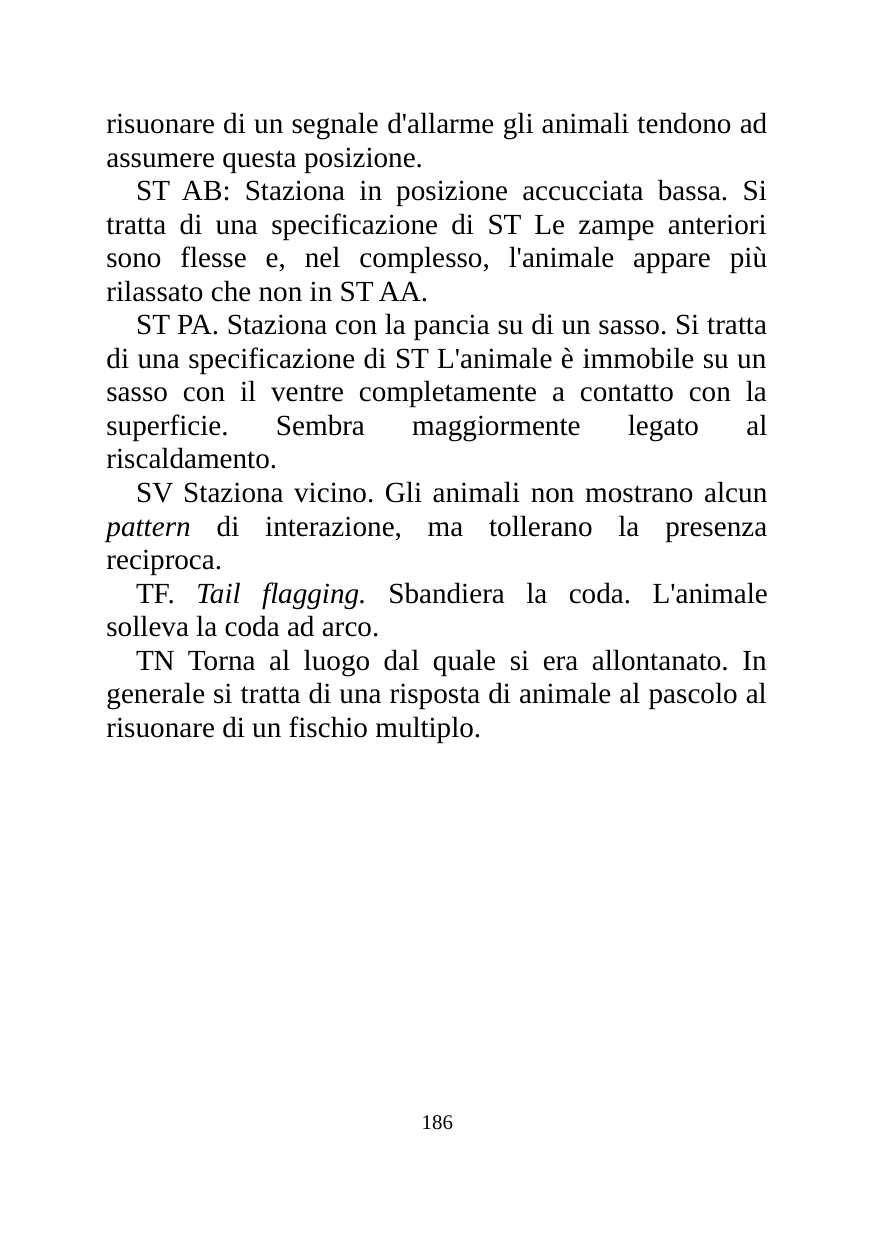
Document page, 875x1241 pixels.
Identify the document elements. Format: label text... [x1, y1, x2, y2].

text ST AB: Staziona in posizione accucciata bassa. Si tratta di una specificazione di ST Le zampe anteriori sono flesse e, nel complesso, l'animale appare più rilassato che non in ST AA. [106, 173, 768, 307]
text TF. Tail flagging. Sbandiera la coda. L'animale solleva la coda ad arco. [106, 576, 768, 643]
text risuonare di un segnale d'allarme gli animali tendono ad assumere questa posizione. [106, 106, 768, 173]
text TN Torna al luogo dal quale si era allontanato. In generale si tratta di una risposta di animale al pascolo al risuonare di un fischio multiplo. [106, 643, 768, 743]
text ST PA. Staziona con la pancia su di un sasso. Si tratta di una specificazione di ST L'animale è immobile su un sasso con il ventre completamente a contatto con la superficie. Sembra maggiormente legato al riscaldamento. [106, 307, 768, 475]
text SV Staziona vicino. Gli animali non mostrano alcun pattern di interazione, ma tollerano la presenza reciproca. [106, 475, 768, 576]
